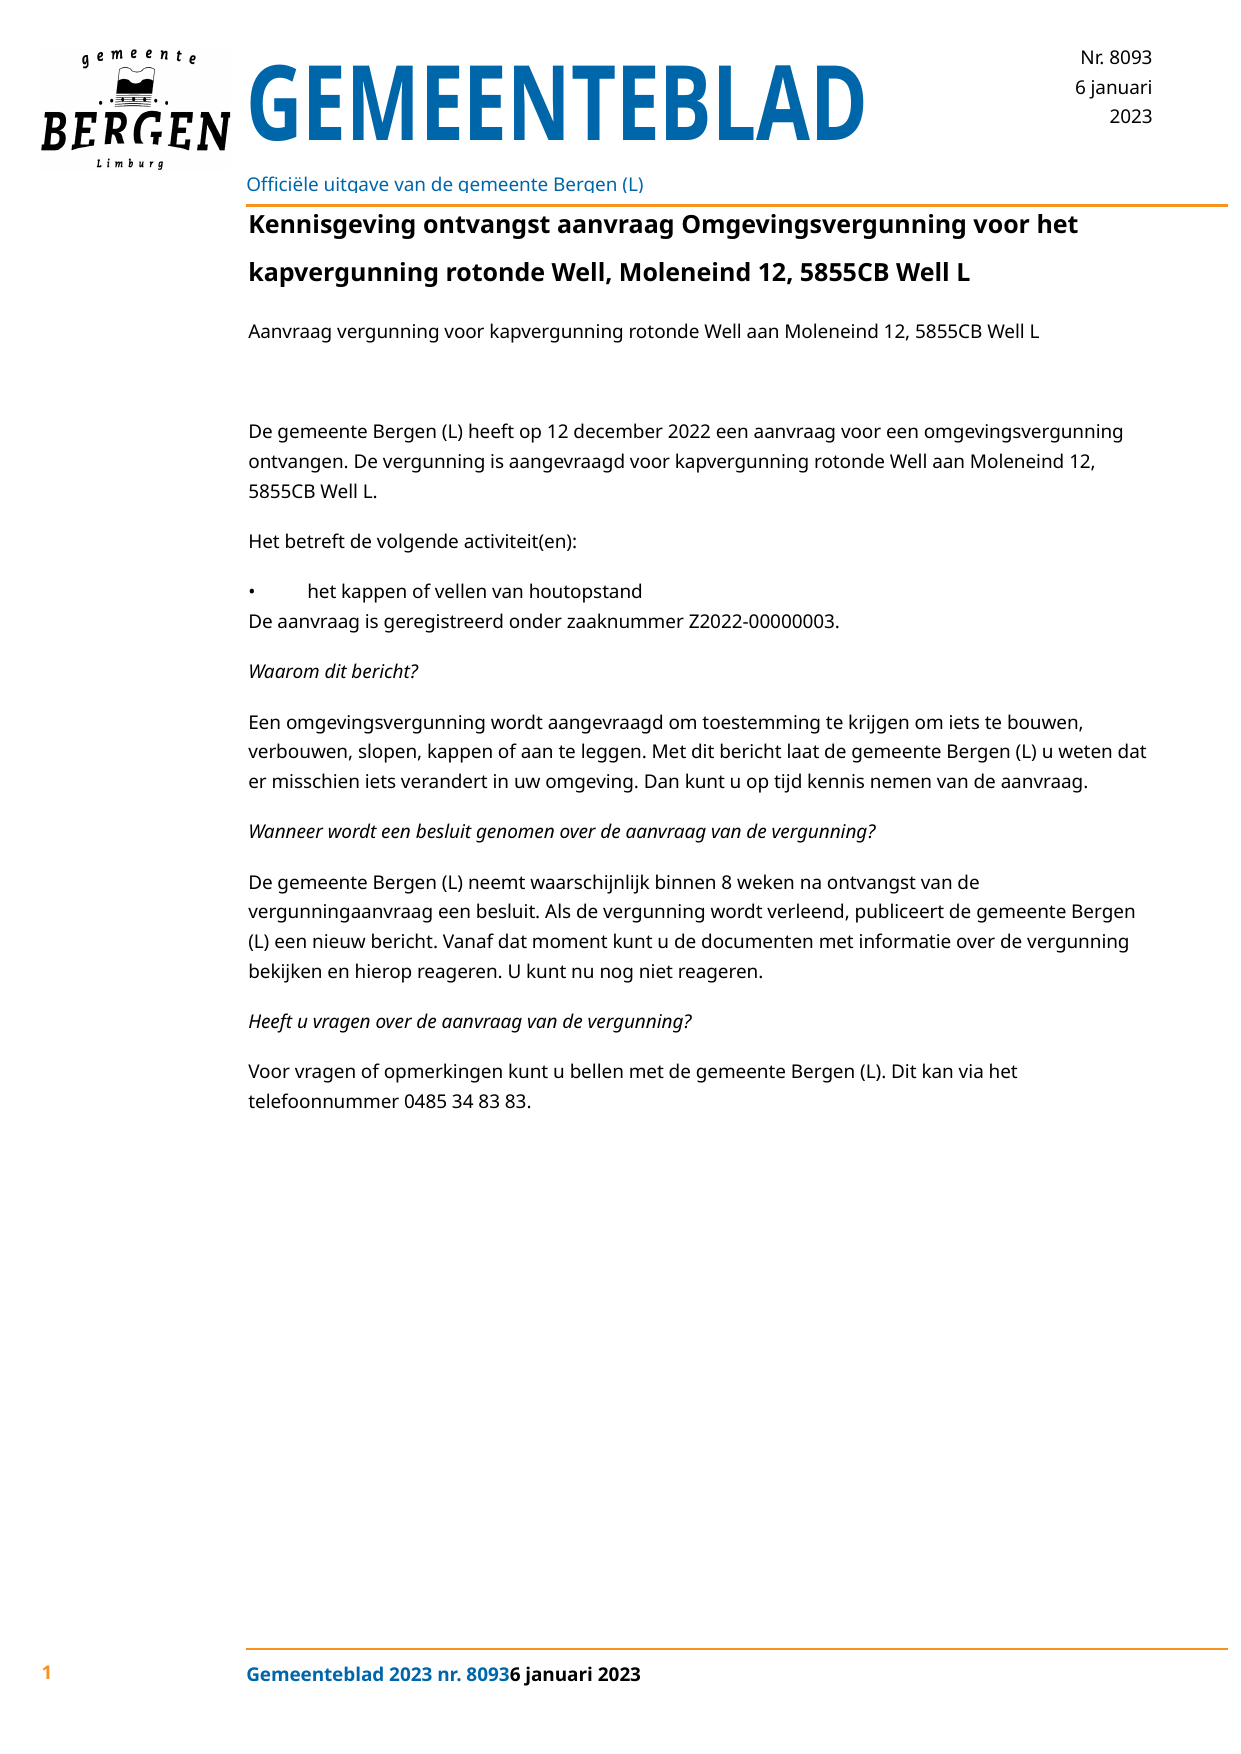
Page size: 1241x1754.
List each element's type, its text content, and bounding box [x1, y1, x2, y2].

list het kappen of vellen van houtopstand [248, 579, 1152, 604]
text Aanvraag vergunning voor kapvergunning rotonde Well aan Moleneind 12, 5855CB Well L [248, 318, 1152, 344]
picture [41, 47, 231, 172]
text Voor vragen of opmerkingen kunt u bellen met de gemeente Bergen (L). Dit kan via het telefoonnummer 0485 34 83 83. [248, 1059, 1152, 1114]
text Heeft u vragen over de aanvraag van de vergunning? [248, 1008, 1152, 1034]
text De gemeente Bergen (L) heeft op 12 december 2022 een aanvraag voor een omgevingsvergunning ontvangen. De vergunning is aangevraagd voor kapvergunning rotonde Well aan Moleneind 12, 5855CB Well L. [248, 419, 1152, 504]
text Waarom dit bericht? [248, 659, 1152, 684]
text De aanvraag is geregistreerd onder zaaknummer Z2022-00000003. [248, 608, 1152, 634]
text Een omgevingsvergunning wordt aangevraagd om toestemming te krijgen om iets te bouwen, verbouwen, slopen, kappen of aan te leggen. Met dit bericht laat de gemeente Bergen (L) u weten dat er misschien iets verandert in uw omgeving. Dan kunt u op tijd kennis nemen van de aanvraag. [248, 709, 1152, 794]
text Het betreft de volgende activiteit(en): [248, 528, 1152, 554]
text De gemeente Bergen (L) neemt waarschijnlijk binnen 8 weken na ontvangst van de vergunningaanvraag een besluit. Als de vergunning wordt verleend, publiceert de gemeente Bergen (L) een nieuw bericht. Vanaf dat moment kunt u de documenten met informatie over de vergunning bekijken en hierop reageren. U kunt nu nog niet reageren. [248, 869, 1152, 984]
text Kennisgeving ontvangst aanvraag Omgevingsvergunning voor het kapvergunning rotonde Well, Moleneind 12, 5855CB Well L [248, 207, 1152, 288]
text Wanneer wordt een besluit genomen over de aanvraag van de vergunning? [248, 819, 1152, 844]
